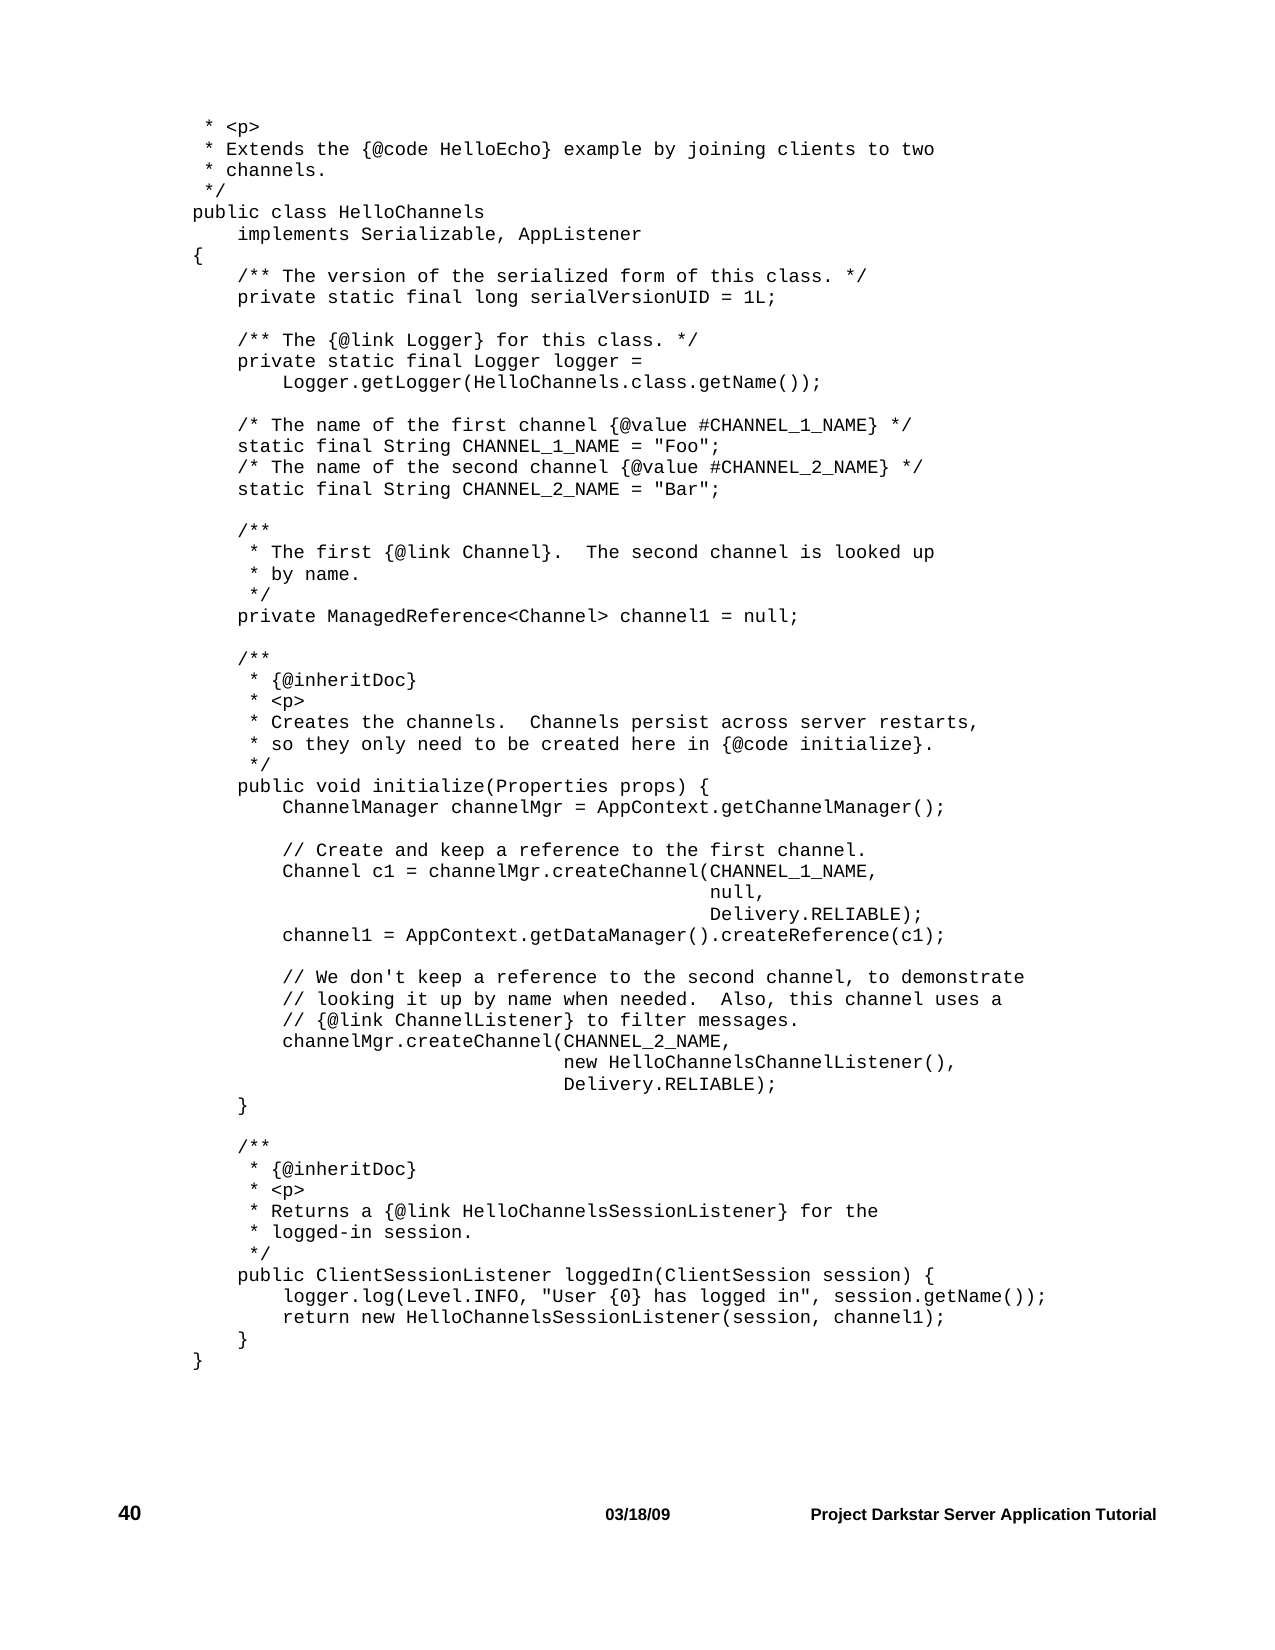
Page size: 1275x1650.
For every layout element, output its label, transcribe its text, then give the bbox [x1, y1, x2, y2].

text * logged-in session. [192, 1223, 1098, 1244]
text * Extends the {@code HelloEcho} example by joining clients to two [192, 139, 1098, 161]
text * <p> [192, 1181, 1098, 1202]
text public void initialize(Properties props) { [192, 777, 1098, 798]
text Delivery.RELIABLE); [192, 904, 1098, 926]
text } [192, 1351, 1098, 1393]
text * <p> [192, 118, 1098, 139]
text * by name. [192, 564, 1098, 586]
text /* The name of the first channel {@value #CHANNEL_1_NAME} */ [192, 416, 1098, 437]
text private static final Logger logger = [192, 352, 1098, 373]
text static final String CHANNEL_1_NAME = "Foo"; [192, 437, 1098, 458]
text /** The version of the serialized form of this class. */ [192, 267, 1098, 288]
text * so they only need to be created here in {@code initialize}. [192, 734, 1098, 756]
text } [192, 1096, 1098, 1117]
text /** The {@link Logger} for this class. */ [192, 331, 1098, 352]
text public class HelloChannels [192, 203, 1098, 224]
text /** [192, 522, 1098, 543]
text // looking it up by name when needed. Also, this channel uses a [192, 989, 1098, 1011]
text } [192, 1329, 1098, 1351]
text ChannelManager channelMgr = AppContext.getChannelManager(); [192, 798, 1098, 819]
text logger.log(Level.INFO, "User {0} has logged in", session.getName()); [192, 1287, 1098, 1308]
text /** [192, 1138, 1098, 1159]
text private ManagedReference<Channel> channel1 = null; [192, 607, 1098, 628]
text { [192, 246, 1098, 267]
text * <p> [192, 692, 1098, 713]
text new HelloChannelsChannelListener(), [192, 1053, 1098, 1074]
text */ [192, 586, 1098, 607]
text Logger.getLogger(HelloChannels.class.getName()); [192, 373, 1098, 394]
text // Create and keep a reference to the first channel. [192, 841, 1098, 862]
text // {@link ChannelListener} to filter messages. [192, 1011, 1098, 1032]
text */ [192, 756, 1098, 777]
text /* The name of the second channel {@value #CHANNEL_2_NAME} */ [192, 458, 1098, 479]
text Channel c1 = channelMgr.createChannel(CHANNEL_1_NAME, [192, 862, 1098, 883]
text implements Serializable, AppListener [192, 224, 1098, 246]
text * Creates the channels. Channels persist across server restarts, [192, 713, 1098, 734]
text * Returns a {@link HelloChannelsSessionListener} for the [192, 1202, 1098, 1223]
text Delivery.RELIABLE); [192, 1074, 1098, 1096]
text * The first {@link Channel}. The second channel is looked up [192, 543, 1098, 564]
text /** [192, 649, 1098, 671]
text channel1 = AppContext.getDataManager().createReference(c1); [192, 926, 1098, 947]
text static final String CHANNEL_2_NAME = "Bar"; [192, 479, 1098, 501]
text * {@inheritDoc} [192, 671, 1098, 692]
text * channels. [192, 161, 1098, 182]
text // We don't keep a reference to the second channel, to demonstrate [192, 968, 1098, 989]
text */ [192, 182, 1098, 203]
text * {@inheritDoc} [192, 1159, 1098, 1181]
text public ClientSessionListener loggedIn(ClientSession session) { [192, 1266, 1098, 1287]
text private static final long serialVersionUID = 1L; [192, 288, 1098, 309]
text return new HelloChannelsSessionListener(session, channel1); [192, 1308, 1098, 1329]
text */ [192, 1244, 1098, 1266]
text null, [192, 883, 1098, 904]
text channelMgr.createChannel(CHANNEL_2_NAME, [192, 1032, 1098, 1053]
